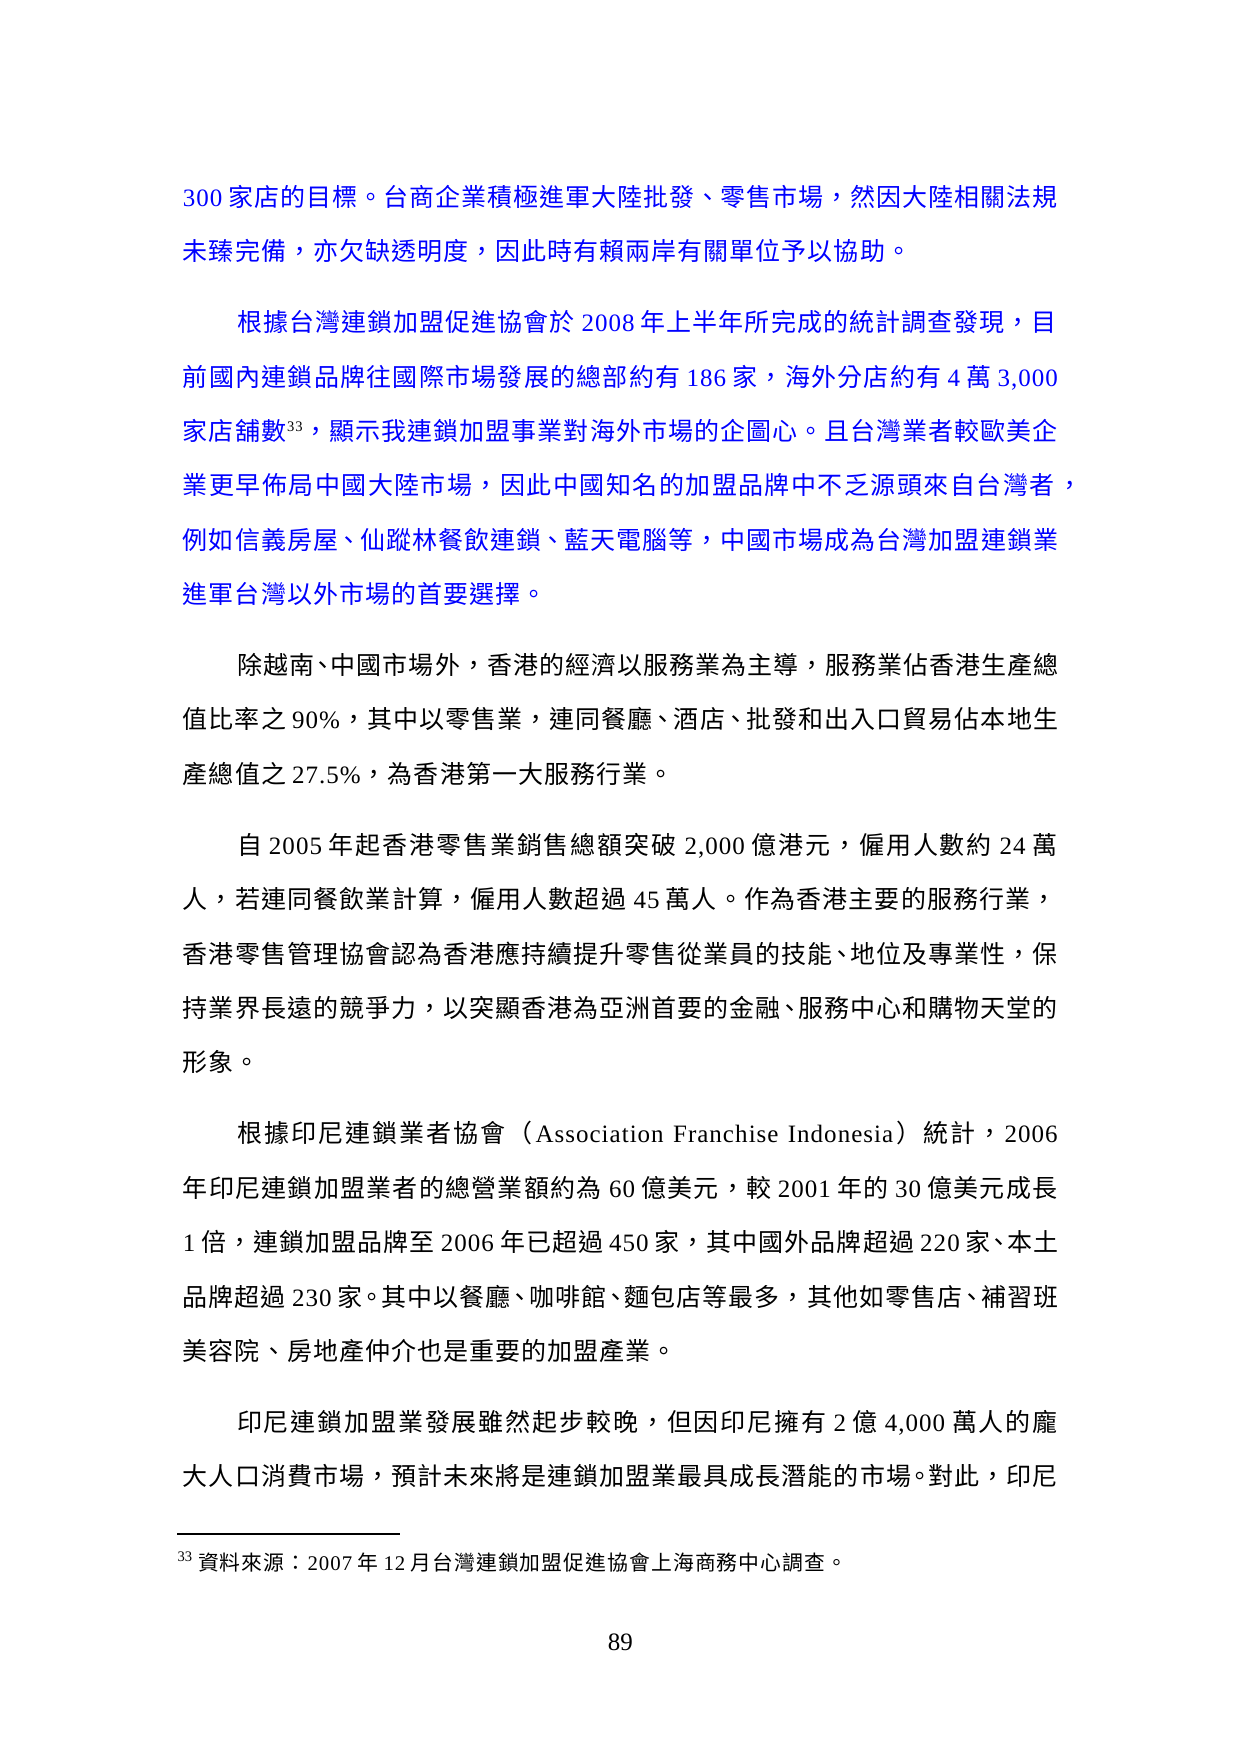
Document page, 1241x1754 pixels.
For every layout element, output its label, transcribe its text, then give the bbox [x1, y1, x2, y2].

text 300家店的目標。台商企業積極進軍大陸批發、零售市場，然因大陸相關法規未臻完備，亦欠缺透明度，因此時有賴兩岸有關單位予以協助。 [183, 177, 1058, 268]
text 除越南、中國市場外，香港的經濟以服務業為主導，服務業佔香港生產總值比率之90%，其中以零售業，連同餐廳、酒店、批發和出入口貿易佔本地生產總值之27.5%，為香港第一大服務行業。 [183, 646, 1058, 791]
text 自2005年起香港零售業銷售總額突破2,000億港元，僱用人數約24萬人，若連同餐飲業計算，僱用人數超過45萬人。作為香港主要的服務行業，香港零售管理協會認為香港應持續提升零售從業員的技能、地位及專業性，保持業界長遠的競爭力，以突顯香港為亞洲首要的金融、服務中心和購物天堂的形象。 [183, 825, 1058, 1079]
text 資料來源：2007年12月台灣連鎖加盟促進協會上海商務中心調查。 [177, 1547, 1063, 1577]
text 印尼連鎖加盟業發展雖然起步較晚，但因印尼擁有2億4,000萬人的龐大人口消費市場，預計未來將是連鎖加盟業最具成長潛能的市場。對此，印尼 [183, 1402, 1058, 1493]
text 根據印尼連鎖業者協會（Association Franchise Indonesia）統計，2006年印尼連鎖加盟業者的總營業額約為60億美元，較2001年的30億美元成長1倍，連鎖加盟品牌至2006年已超過450家，其中國外品牌超過220家、本土品牌超過230家。其中以餐廳、咖啡館、麵包店等最多，其他如零售店、補習班、美容院、房地產仲介也是重要的加盟產業。 [183, 1114, 1058, 1368]
text 根據台灣連鎖加盟促進協會於2008年上半年所完成的統計調查發現，目前國內連鎖品牌往國際市場發展的總部約有186家，海外分店約有4萬3,000家店舖數，顯示我連鎖加盟事業對海外市場的企圖心。且台灣業者較歐美企業更早佈局中國大陸市場，因此中國知名的加盟品牌中不乏源頭來自台灣者，例如信義房屋、仙蹤林餐飲連鎖、藍天電腦等，中國市場成為台灣加盟連鎖業進軍台灣以外市場的首要選擇。 [183, 303, 1058, 611]
